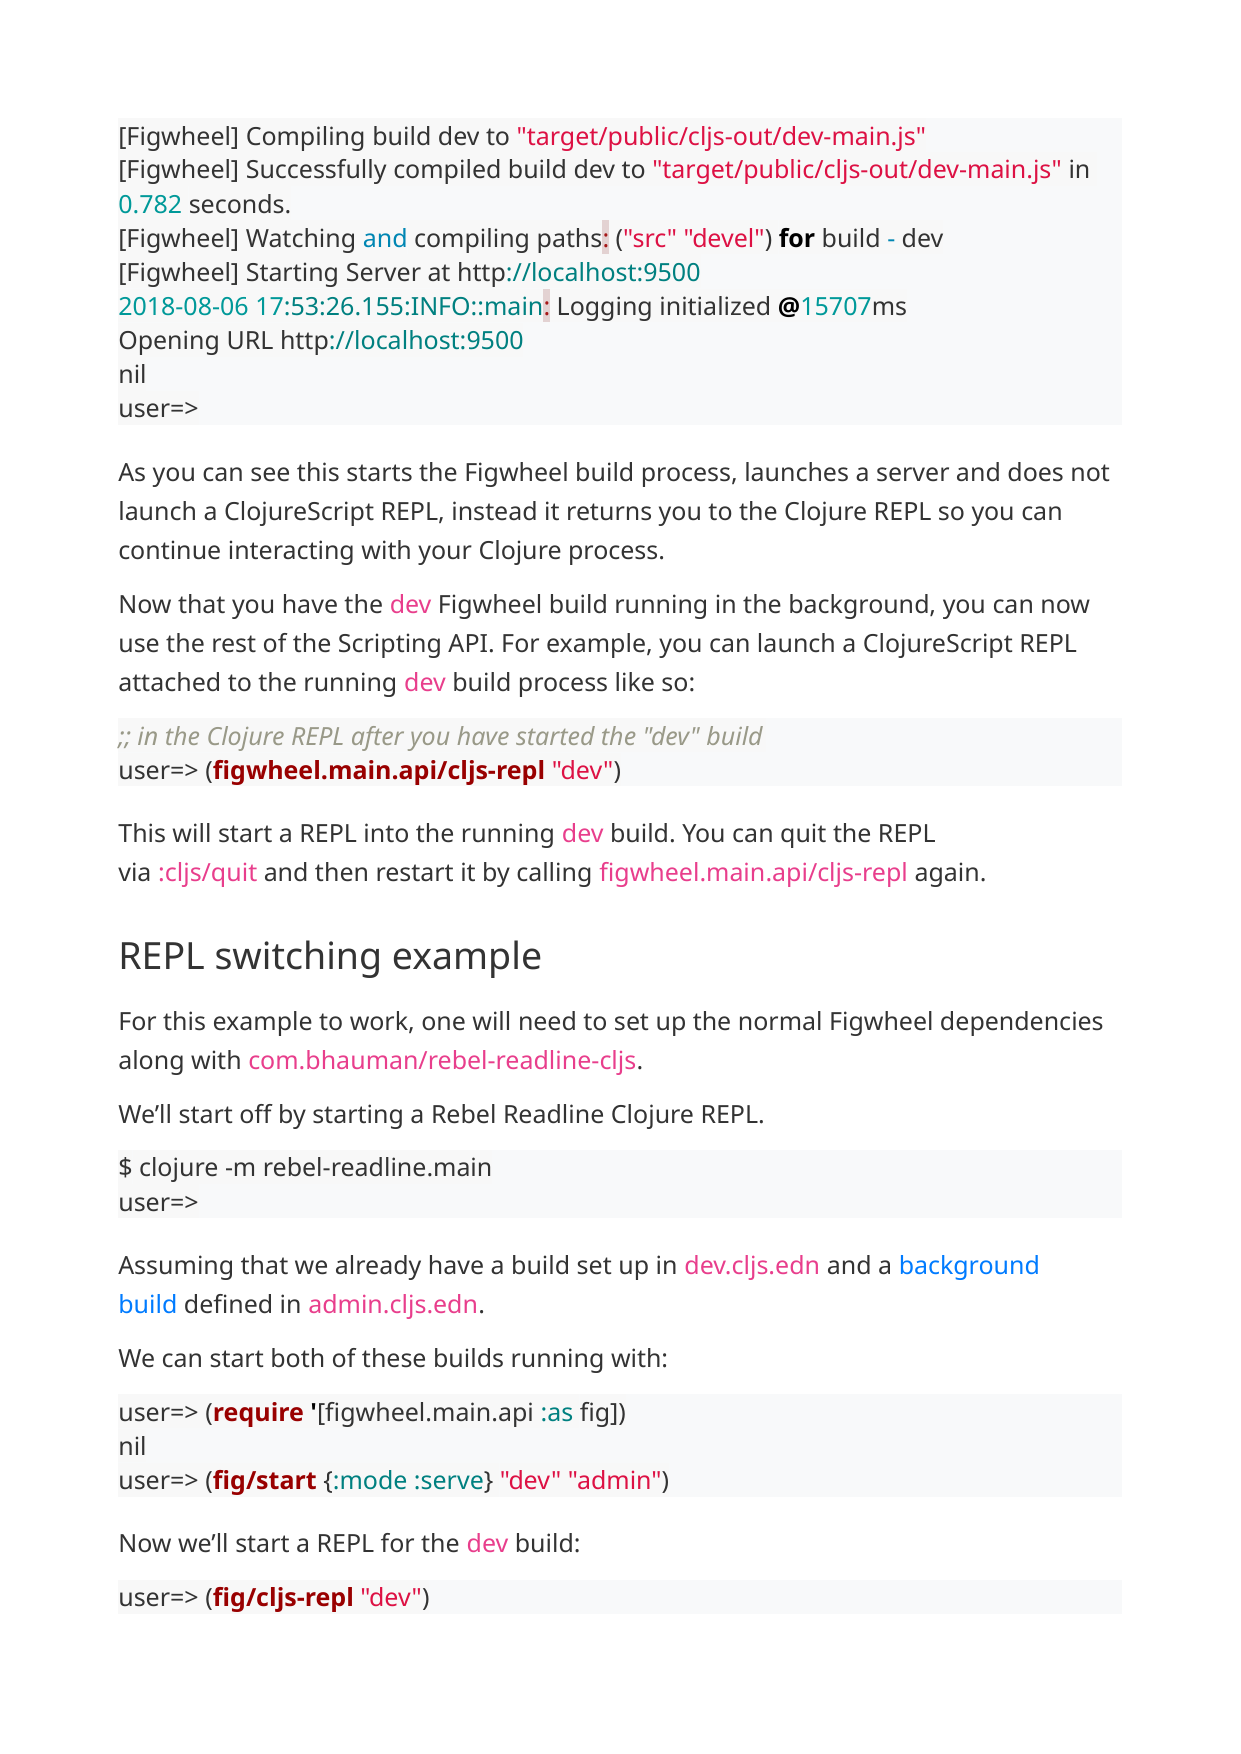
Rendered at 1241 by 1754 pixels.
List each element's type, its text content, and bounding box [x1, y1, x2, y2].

text nil [118, 1428, 1122, 1462]
text Now we’ll start a REPL for the dev build: [118, 1526, 1122, 1560]
subtitle REPL switching example [118, 930, 1122, 981]
text For this example to work, one will need to set up the normal Figwheel dependencies along with com.bhauman/rebel-readline-cljs. [118, 1003, 1122, 1077]
text Assuming that we already have a build set up in dev.cljs.edn and a background build defined in admin.cljs.edn. [118, 1248, 1122, 1321]
text user=> (fig/start {:mode :serve} "dev" "admin") [118, 1462, 1122, 1497]
text This will start a REPL into the running dev build. You can quit the REPL via :cljs/quit and then restart it by calling figwheel.main.api/cljs-repl again. [118, 816, 1122, 889]
text user=> [118, 1184, 1122, 1218]
text As you can see this starts the Figwheel build process, launches a server and does not launch a ClojureScript REPL, instead it returns you to the Clojure REPL so you can continue interacting with your Clojure process. [118, 454, 1122, 567]
text [Figwheel] Compiling build dev to "target/public/cljs-out/dev-main.js" [118, 118, 1122, 152]
text user=> (fig/cljs-repl "dev") [118, 1580, 1122, 1614]
text [Figwheel] Starting Server at http://localhost:9500 [118, 254, 1122, 288]
text nil [118, 357, 1122, 391]
text user=> (require '[figwheel.main.api :as fig]) [118, 1394, 1122, 1428]
text 2018-08-06 17:53:26.155:INFO::main: Logging initialized @15707ms [118, 288, 1122, 322]
text We can start both of these builds running with: [118, 1341, 1122, 1375]
text We’ll start off by starting a Rebel Readline Clojure REPL. [118, 1096, 1122, 1130]
text [Figwheel] Watching and compiling paths: ("src" "devel") for build - dev [118, 220, 1122, 254]
text ;; in the Clojure REPL after you have started the "dev" build [118, 718, 1122, 752]
text $ clojure -m rebel-readline.main [118, 1150, 1122, 1184]
text Now that you have the dev Figwheel build running in the background, you can now use the rest of the Scripting API. For example, you can launch a ClojureScript REPL attached to the running dev build process like so: [118, 586, 1122, 699]
text user=> [118, 391, 1122, 425]
text user=> (figwheel.main.api/cljs-repl "dev") [118, 752, 1122, 786]
text Opening URL http://localhost:9500 [118, 322, 1122, 357]
text [Figwheel] Successfully compiled build dev to "target/public/cljs-out/dev-main.js" in 0.782 seconds. [118, 152, 1122, 220]
